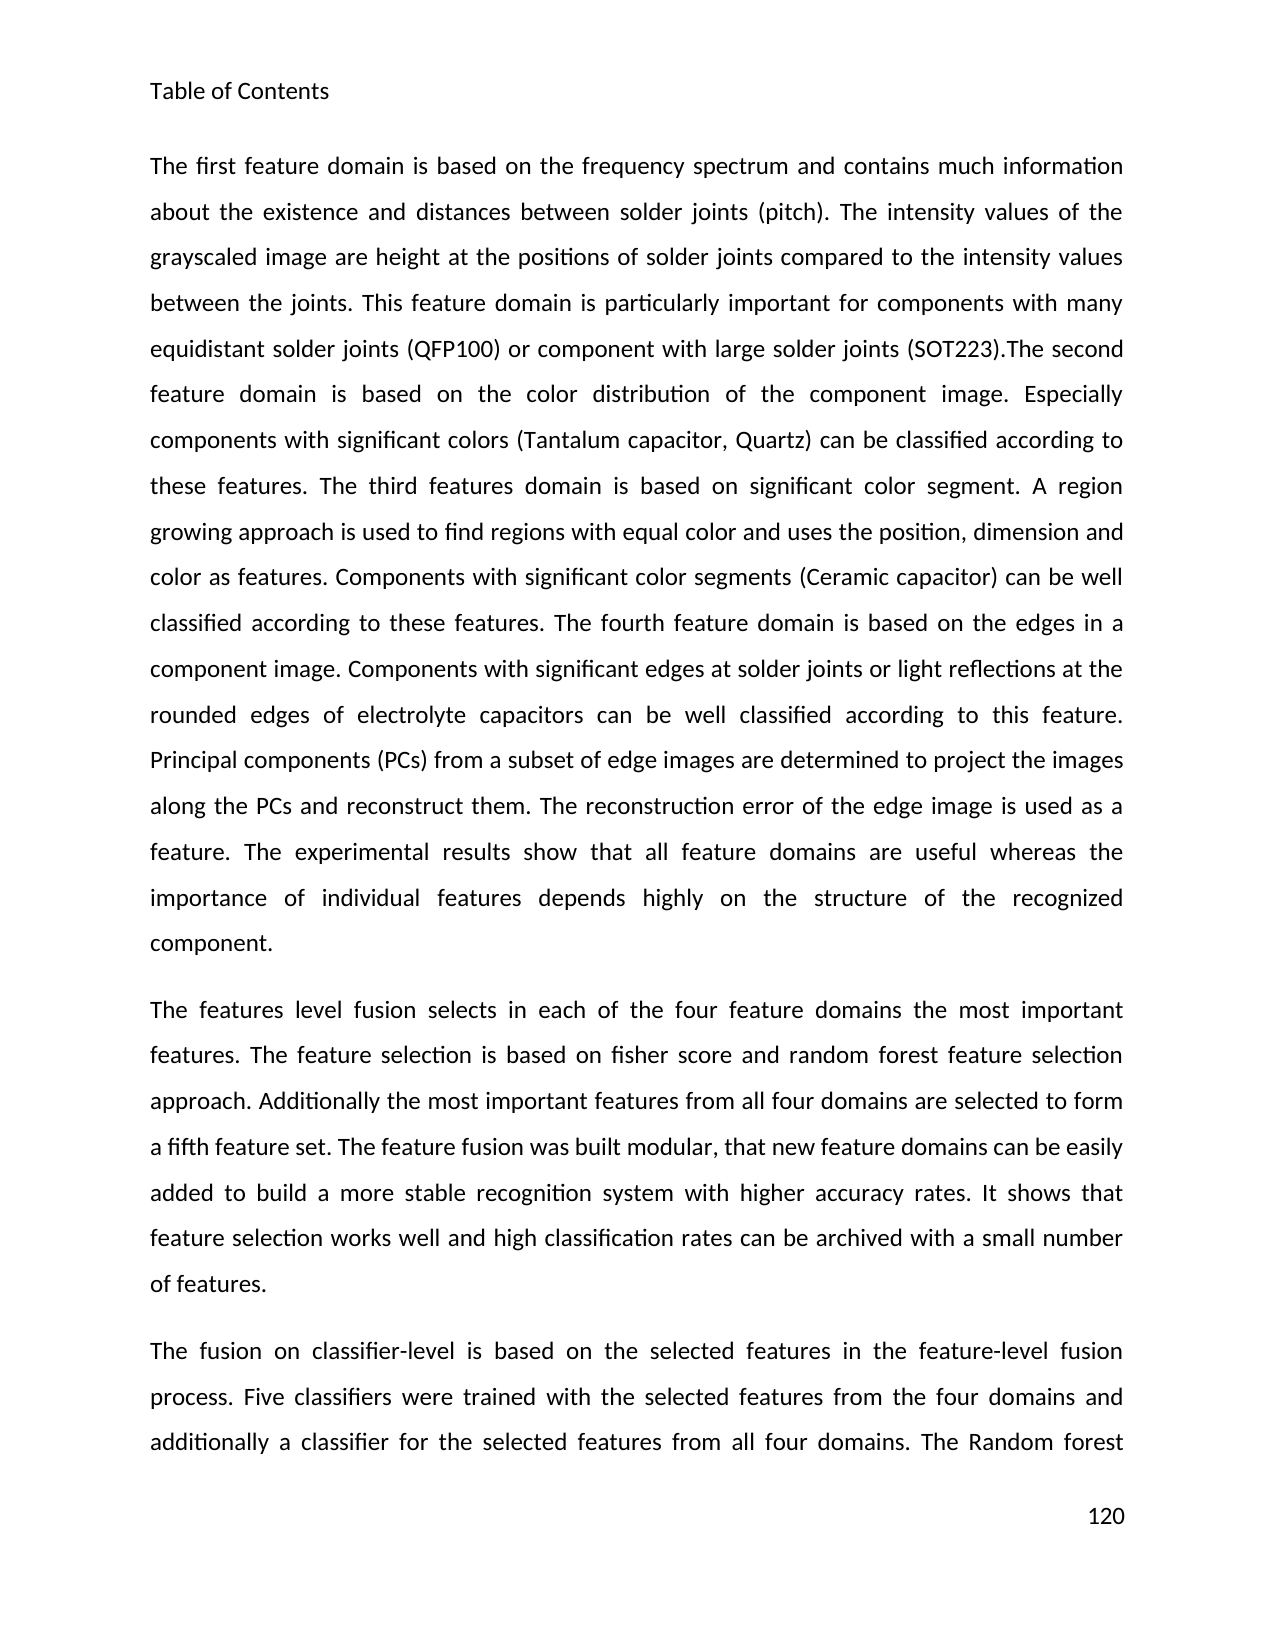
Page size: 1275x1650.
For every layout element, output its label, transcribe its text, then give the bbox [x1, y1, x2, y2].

text The first feature domain is based on the frequency spectrum and contains much information about the existence and distances between solder joints (pitch). The intensity values of the grayscaled image are height at the positions of solder joints compared to the intensity values between the joints. This feature domain is particularly important for components with many equidistant solder joints (QFP100) or component with large solder joints (SOT223).The second feature domain is based on the color distribution of the component image. Especially components with significant colors (Tantalum capacitor, Quartz) can be classified according to these features. The third features domain is based on significant color segment. A region growing approach is used to find regions with equal color and uses the position, dimension and color as features. Components with significant color segments (Ceramic capacitor) can be well classified according to these features. The fourth feature domain is based on the edges in a component image. Components with significant edges at solder joints or light reflections at the rounded edges of electrolyte capacitors can be well classified according to this feature. Principal components (PCs) from a subset of edge images are determined to project the images along the PCs and reconstruct them. The reconstruction error of the edge image is used as a feature. The experimental results show that all feature domains are useful whereas the importance of individual features depends highly on the structure of the recognized component. [150, 150, 1125, 958]
text The fusion on classifier-level is based on the selected features in the feature-level fusion process. Five classifiers were trained with the selected features from the four domains and additionally a classifier for the selected features from all four domains. The Random forest [150, 1335, 1125, 1457]
text The features level fusion selects in each of the four feature domains the most important features. The feature selection is based on fisher score and random forest feature selection approach. Additionally the most important features from all four domains are selected to form a fifth feature set. The feature fusion was built modular, that new feature domains can be easily added to build a more stable recognition system with higher accuracy rates. It shows that feature selection works well and high classification rates can be archived with a small number of features. [150, 994, 1125, 1299]
